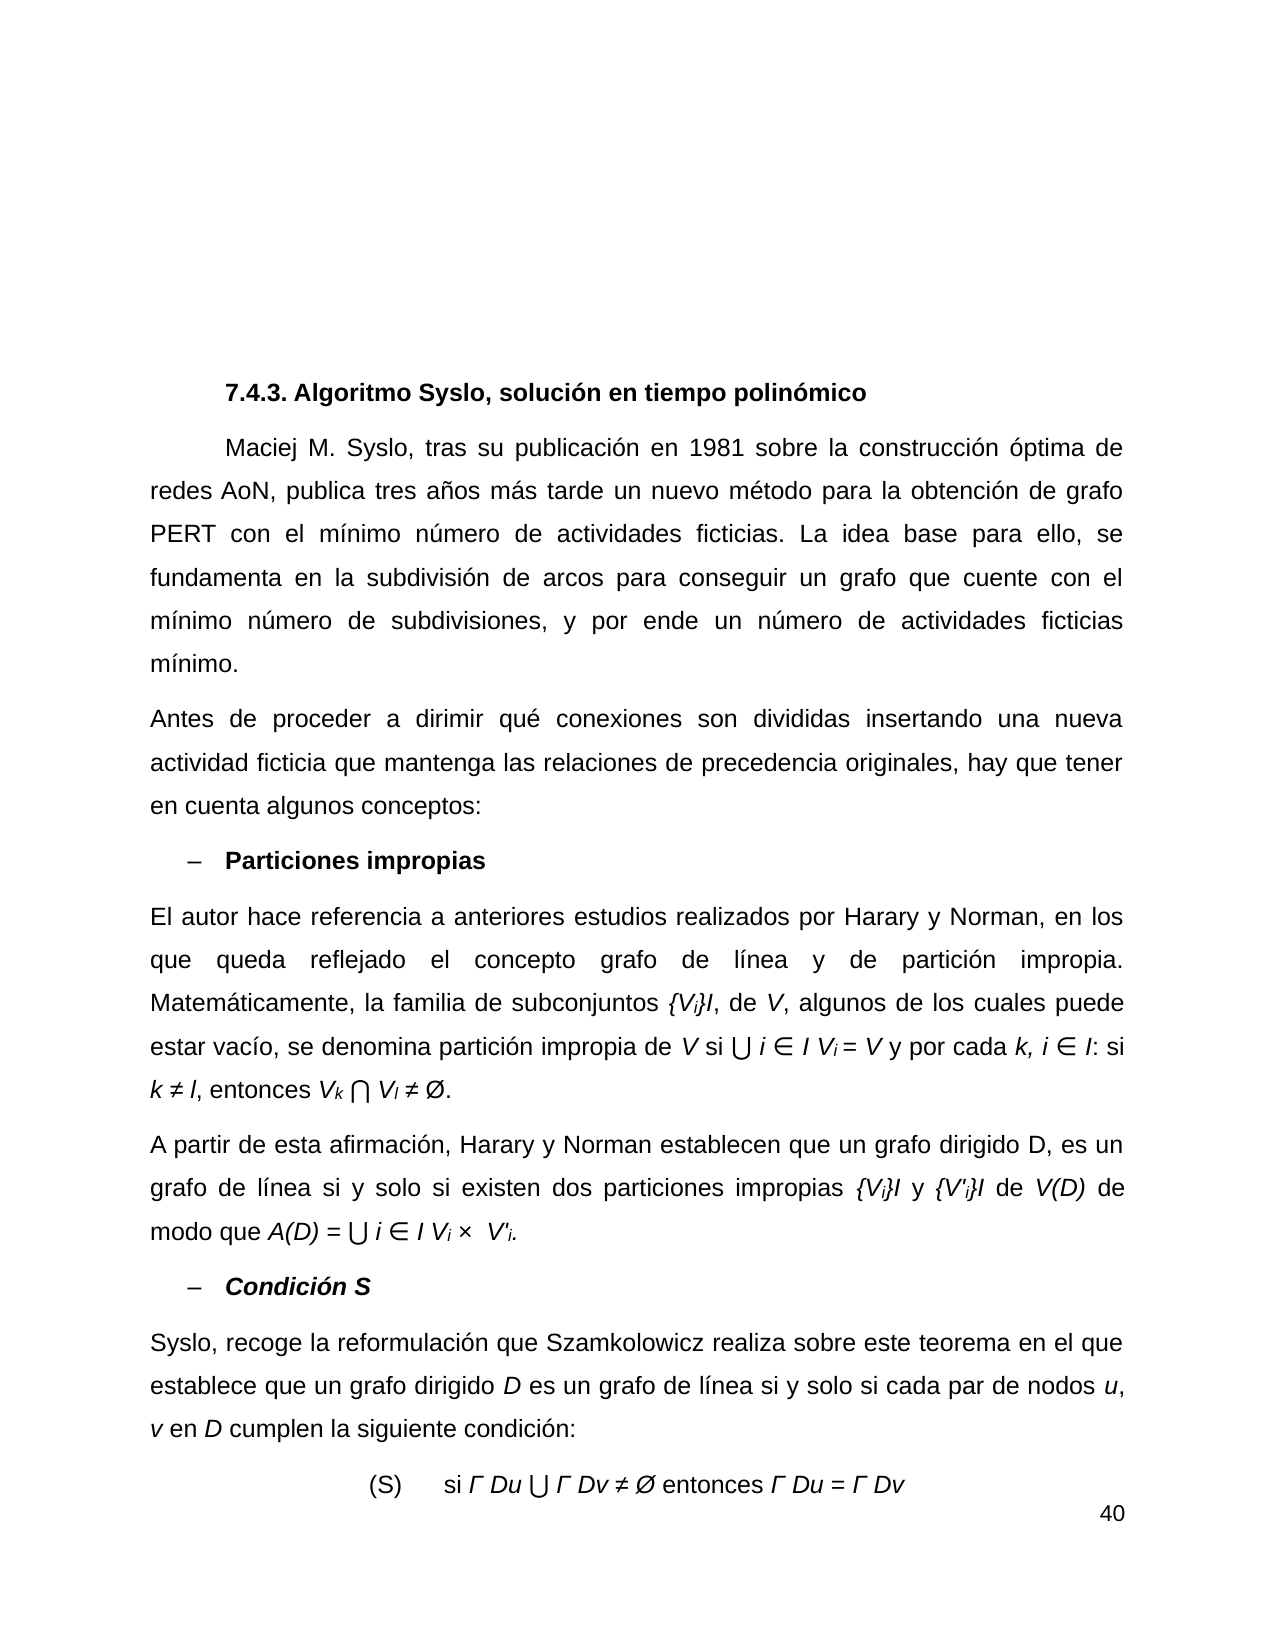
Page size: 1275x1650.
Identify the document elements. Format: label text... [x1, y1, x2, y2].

text Maciej M. Syslo, tras su publicación en 1981 sobre la construcción óptima de redes AoN, publica tres años más tarde un nuevo método para la obtención de grafo PERT con el mínimo número de actividades ficticias. La idea base para ello, se fundamenta en la subdivisión de arcos para conseguir un grafo que cuente con el mínimo número de subdivisiones, y por ende un número de actividades ficticias mínimo. [150, 433, 1125, 678]
text 7.4.3. Algoritmo Syslo, solución en tiempo polinómico [150, 378, 1125, 406]
text El autor hace referencia a anteriores estudios realizados por Harary y Norman, en los que queda reflejado el concepto grafo de línea y de partición impropia. Matemáticamente, la familia de subconjuntos {Vi}I, de V, algunos de los cuales puede estar vacío, se denomina partición impropia de V si ⋃ i ∈ I Vi = V y por cada k, i ∈ I: si k ≠ l, entonces Vk ⋂ Vl ≠ Ø. [150, 902, 1125, 1103]
text Syslo, recoge la reformulación que Szamkolowicz realiza sobre este teorema en el que establece que un grafo dirigido D es un grafo de línea si y solo si cada par de nodos u, v en D cumplen la siguiente condición: [150, 1328, 1125, 1443]
list Condición S [187, 1272, 1125, 1301]
list Particiones impropias [187, 846, 1125, 875]
text Antes de proceder a dirimir qué conexiones son divididas insertando una nueva actividad ficticia que mantenga las relaciones de precedencia originales, hay que tener en cuenta algunos conceptos: [150, 704, 1125, 819]
text A partir de esta afirmación, Harary y Norman establecen que un grafo dirigido D, es un grafo de línea si y solo si existen dos particiones impropias {Vi}I y {V'i}I de V(D) de modo que A(D) = ⋃ i ∈ I Vi × V'i. [150, 1130, 1125, 1245]
text (S) si Γ Du ⋃ Γ Dv ≠ Ø entonces Γ Du = Γ Dv [150, 1470, 1125, 1498]
